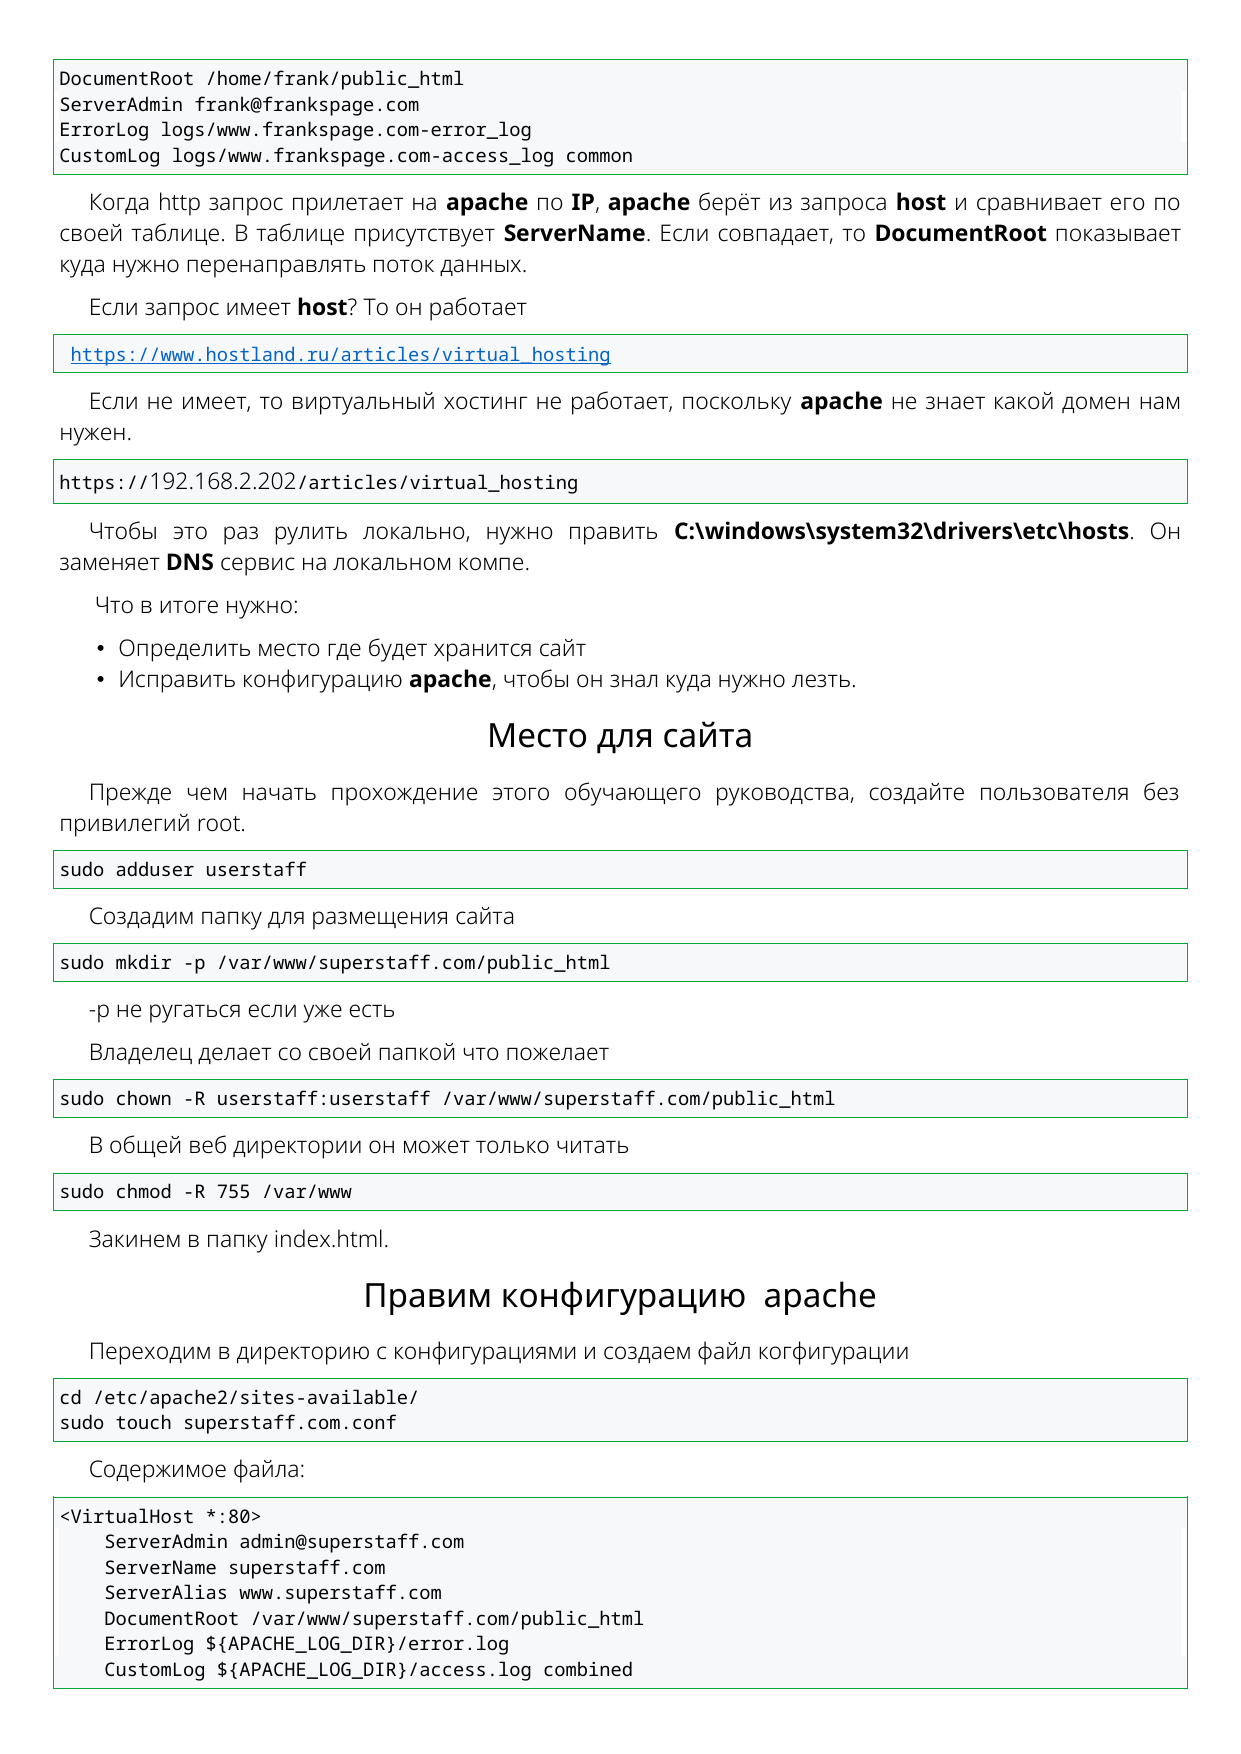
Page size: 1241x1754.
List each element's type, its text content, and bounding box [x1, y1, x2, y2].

text Если не имеет, то виртуальный хостинг не работает, поскольку apache не знает какой домен нам нужен. [59, 384, 1181, 447]
text sudo chown -R userstaff:userstaff /var/www/superstaff.com/public_html [54, 1080, 1187, 1117]
text Если запрос имеет host? То он работает [59, 291, 1181, 323]
text Прежде чем начать прохождение этого обучающего руководства, создайте пользователя без привилегий root. [59, 775, 1181, 838]
list Определить место где будет хранится сайт [97, 632, 1181, 663]
text DocumentRoot /home/frank/public_html [54, 60, 1187, 91]
text ServerAdmin admin@superstaff.com [59, 1528, 1181, 1554]
text ServerAlias www.superstaff.com [59, 1579, 1181, 1605]
subtitle Место для сайта [59, 712, 1181, 758]
text CustomLog logs/www.frankspage.com-access_log common [54, 136, 1187, 174]
text -p не ругаться если уже есть [59, 993, 1181, 1024]
text cd /etc/apache2/sites-available/ [54, 1379, 1187, 1403]
text CustomLog ${APACHE_LOG_DIR}/access.log combined [54, 1649, 1187, 1688]
text Создадим папку для размещения сайта [59, 900, 1181, 931]
text ServerName superstaff.com [59, 1554, 1181, 1579]
text ErrorLog ${APACHE_LOG_DIR}/error.log [59, 1631, 1181, 1649]
text ServerAdmin frank@frankspage.com [59, 91, 1181, 117]
text Содержимое файла: [59, 1453, 1181, 1485]
text В общей веб директории он может только читать [59, 1129, 1181, 1161]
text Владелец делает со своей папкой что пожелает [59, 1036, 1181, 1067]
text Что в итоге нужно: [59, 589, 1181, 620]
text Чтобы это раз рулить локально, нужно править C:\windows\system32\drivers\etc\hosts. Он заменяет DNS сервис на локальном компе. [59, 515, 1181, 577]
text sudo touch superstaff.com.conf [54, 1403, 1187, 1441]
text ErrorLog logs/www.frankspage.com-error_log [59, 117, 1181, 136]
text Закинем в папку index.html. [59, 1223, 1181, 1254]
text sudo mkdir -p /var/www/superstaff.com/public_html [54, 944, 1187, 981]
text sudo adduser userstaff [54, 851, 1187, 888]
subtitle Правим конфигурацию apache [59, 1272, 1181, 1317]
text Когда http запрос прилетает на apache по IP, apache берёт из запроса host и сравнивает его по своей таблице. В таблице присутствует ServerName. Если совпадает, то DocumentRoot показывает куда нужно перенаправлять поток данных. [59, 186, 1181, 279]
list Исправить конфигурацию apache, чтобы он знал куда нужно лезть. [97, 663, 1181, 694]
text DocumentRoot /var/www/superstaff.com/public_html [59, 1605, 1181, 1631]
text sudo chmod -R 755 /var/www [54, 1174, 1187, 1210]
text https://www.hostland.ru/articles/virtual_hosting [54, 335, 1187, 372]
text <VirtualHost *:80> [54, 1498, 1187, 1528]
text Переходим в директорию с конфигурациями и создаем файл когфигурации [59, 1335, 1181, 1366]
text https://192.168.2.202/articles/virtual_hosting [54, 460, 1187, 503]
